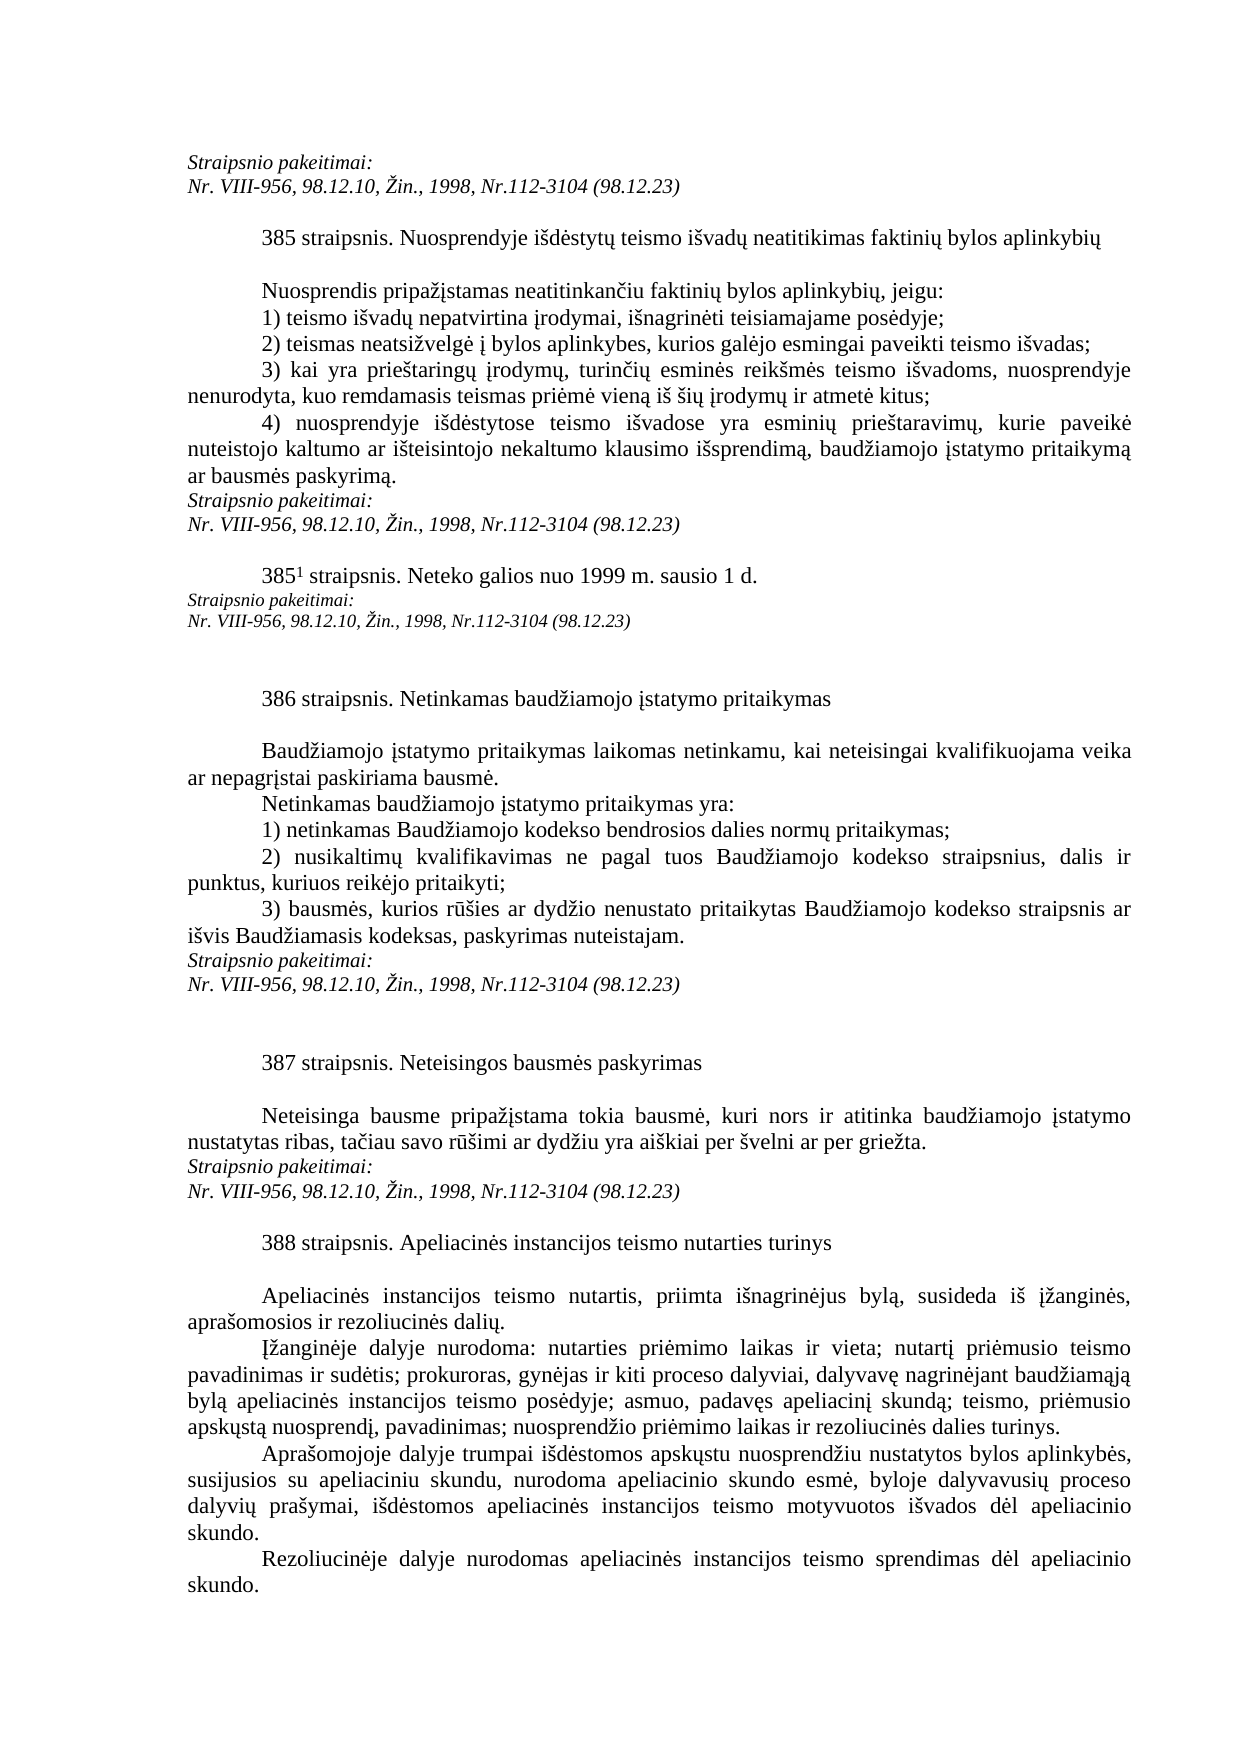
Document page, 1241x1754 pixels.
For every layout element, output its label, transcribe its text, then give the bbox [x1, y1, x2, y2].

text Įžanginėje dalyje nurodoma: nutarties priėmimo laikas ir vieta; nutartį priėmusio teismo pavadinimas ir sudėtis; prokuroras, gynėjas ir kiti proceso dalyviai, dalyvavę nagrinėjant baudžiamąją bylą apeliacinės instancijos teismo posėdyje; asmuo, padavęs apeliacinį skundą; teismo, priėmusio apskųstą nuosprendį, pavadinimas; nuosprendžio priėmimo laikas ir rezoliucinės dalies turinys. [187, 1334, 1132, 1440]
text 385 straipsnis. Nuosprendyje išdėstytų teismo išvadų neatitikimas faktinių bylos aplinkybių [261, 224, 1132, 251]
text Nr. VIII-956, 98.12.10, Žin., 1998, Nr.112-3104 (98.12.23) [187, 174, 1132, 198]
text Nr. VIII-956, 98.12.10, Žin., 1998, Nr.112-3104 (98.12.23) [187, 610, 1132, 632]
text Netinkamas baudžiamojo įstatymo pritaikymas yra: [187, 790, 1132, 816]
text Nuosprendis pripažįstamas neatitinkančiu faktinių bylos aplinkybių, jeigu: [187, 277, 1132, 303]
text Nr. VIII-956, 98.12.10, Žin., 1998, Nr.112-3104 (98.12.23) [187, 972, 1132, 996]
text Straipsnio pakeitimai: [187, 488, 1132, 512]
text 3) kai yra prieštaringų įrodymų, turinčių esminės reikšmės teismo išvadoms, nuosprendyje nenurodyta, kuo remdamasis teismas priėmė vieną iš šių įrodymų ir atmetė kitus; [187, 356, 1132, 409]
text Nr. VIII-956, 98.12.10, Žin., 1998, Nr.112-3104 (98.12.23) [187, 1178, 1132, 1203]
text 2) teismas neatsižvelgė į bylos aplinkybes, kurios galėjo esmingai paveikti teismo išvadas; [187, 330, 1132, 356]
text 4) nuosprendyje išdėstytose teismo išvadose yra esminių prieštaravimų, kurie paveikė nuteistojo kaltumo ar išteisintojo nekaltumo klausimo išsprendimą, baudžiamojo įstatymo pritaikymą ar bausmės paskyrimą. [187, 409, 1132, 488]
text Straipsnio pakeitimai: [187, 1154, 1132, 1178]
text Straipsnio pakeitimai: [187, 589, 1132, 610]
text 386 straipsnis. Netinkamas baudžiamojo įstatymo pritaikymas [187, 685, 1132, 711]
text Nr. VIII-956, 98.12.10, Žin., 1998, Nr.112-3104 (98.12.23) [187, 512, 1132, 536]
text 387 straipsnis. Neteisingos bausmės paskyrimas [187, 1049, 1132, 1075]
text Straipsnio pakeitimai: [187, 948, 1132, 972]
text 1) netinkamas Baudžiamojo kodekso bendrosios dalies normų pritaikymas; [187, 816, 1132, 843]
text Straipsnio pakeitimai: [187, 150, 1132, 174]
text 2) nusikaltimų kvalifikavimas ne pagal tuos Baudžiamojo kodekso straipsnius, dalis ir punktus, kuriuos reikėjo pritaikyti; [187, 843, 1132, 896]
text 388 straipsnis. Apeliacinės instancijos teismo nutarties turinys [187, 1229, 1132, 1255]
text Neteisinga bausme pripažįstama tokia bausmė, kuri nors ir atitinka baudžiamojo įstatymo nustatytas ribas, tačiau savo rūšimi ar dydžiu yra aiškiai per švelni ar per griežta. [187, 1102, 1132, 1154]
text 1) teismo išvadų nepatvirtina įrodymai, išnagrinėti teisiamajame posėdyje; [187, 303, 1132, 330]
text Rezoliucinėje dalyje nurodomas apeliacinės instancijos teismo sprendimas dėl apeliacinio skundo. [187, 1545, 1132, 1598]
text Apeliacinės instancijos teismo nutartis, priimta išnagrinėjus bylą, susideda iš įžanginės, aprašomosios ir rezoliucinės dalių. [187, 1282, 1132, 1334]
text 3) bausmės, kurios rūšies ar dydžio nenustato pritaikytas Baudžiamojo kodekso straipsnis ar išvis Baudžiamasis kodeksas, paskyrimas nuteistajam. [187, 896, 1132, 948]
text Aprašomojoje dalyje trumpai išdėstomos apskųstu nuosprendžiu nustatytos bylos aplinkybės, susijusios su apeliaciniu skundu, nurodoma apeliacinio skundo esmė, byloje dalyvavusių proceso dalyvių prašymai, išdėstomos apeliacinės instancijos teismo motyvuotos išvados dėl apeliacinio skundo. [187, 1440, 1132, 1545]
text 3851 straipsnis. Neteko galios nuo 1999 m. sausio 1 d. [187, 562, 1132, 589]
text Baudžiamojo įstatymo pritaikymas laikomas netinkamu, kai neteisingai kvalifikuojama veika ar nepagrįstai paskiriama bausmė. [187, 737, 1132, 790]
